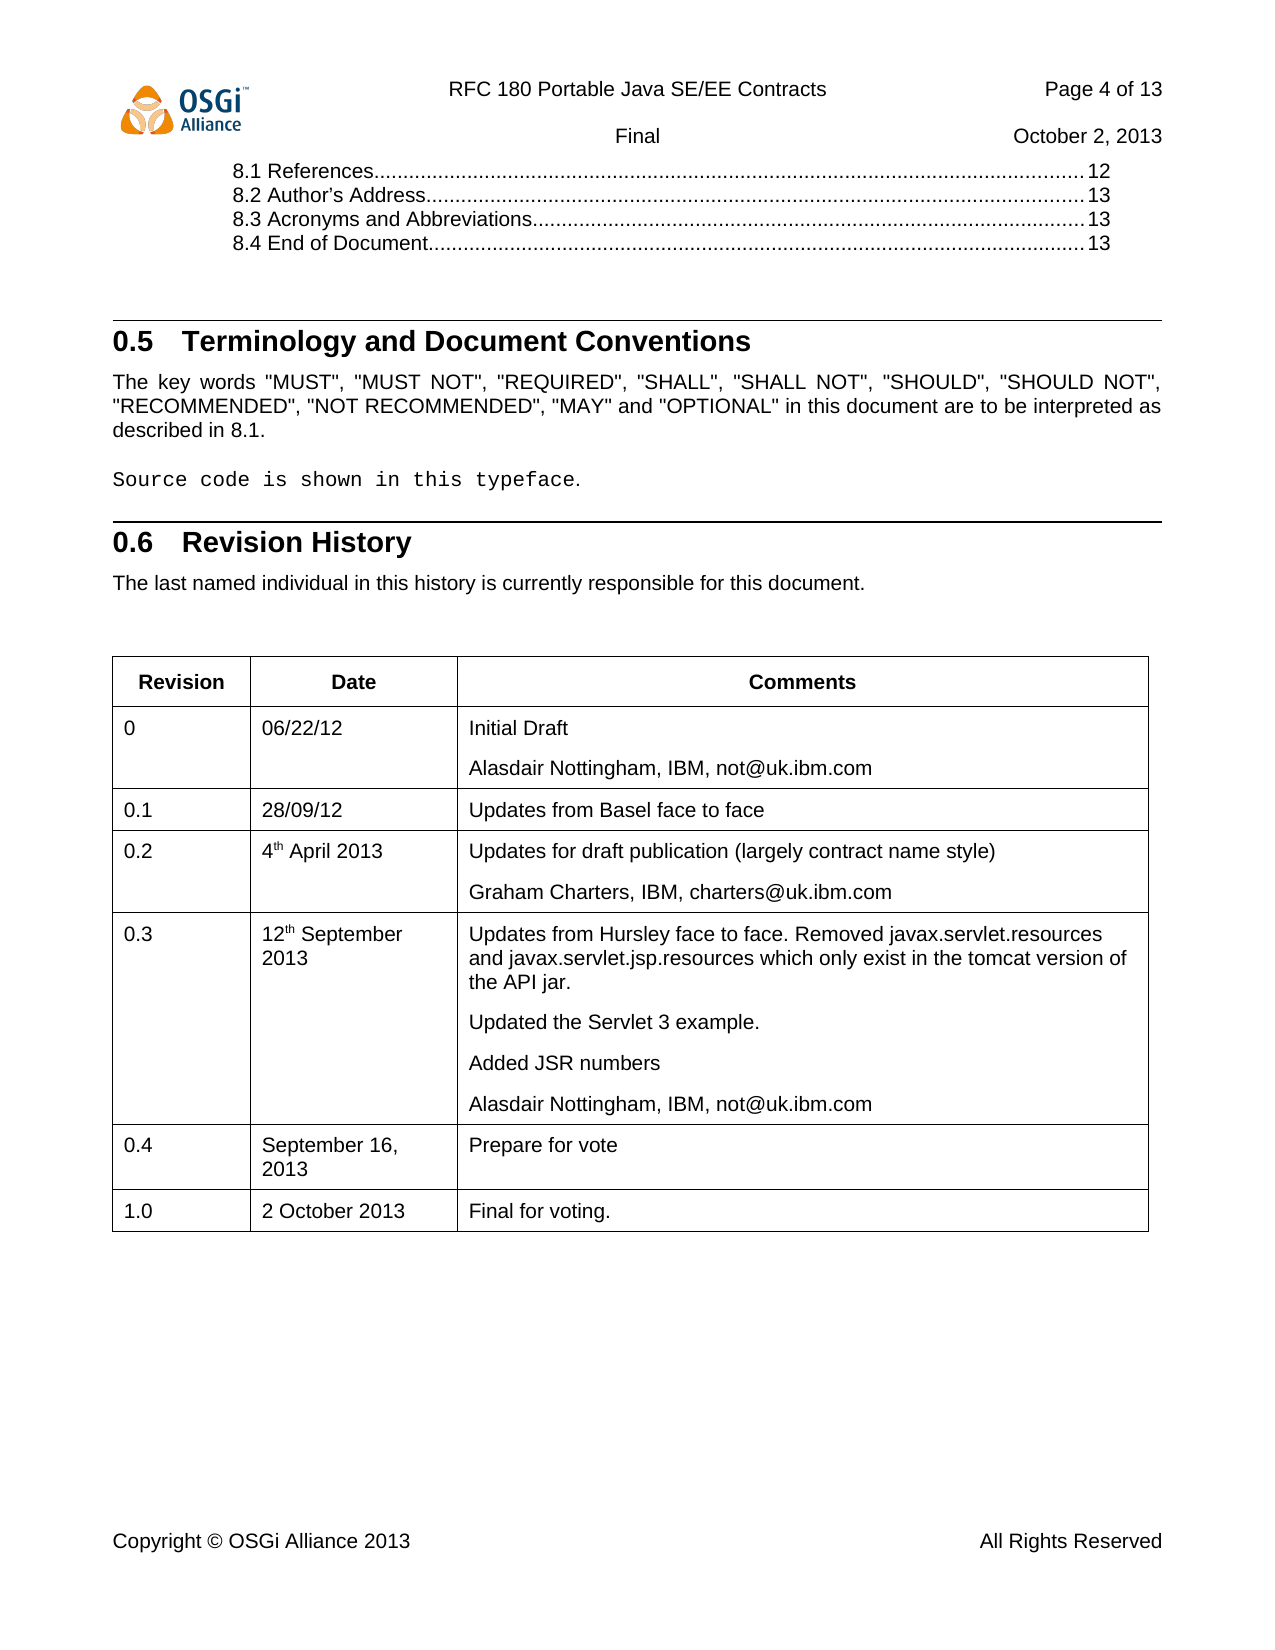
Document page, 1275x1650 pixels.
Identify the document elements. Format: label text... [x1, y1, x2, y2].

subtitle Terminology and Document Conventions [112, 321, 1162, 357]
table_cell 0 [113, 707, 250, 788]
table_cell 06/22/12 [251, 707, 457, 788]
table_cell Updates for draft publication (largely contract name style) Graham Charters, IBM, charters@uk.ibm.com [458, 831, 1148, 912]
text Source code is shown in this typeface. [112, 466, 1162, 492]
table_cell Prepare for vote [458, 1125, 1148, 1189]
table_cell 4th April 2013 [251, 831, 457, 912]
table_cell Updates from Basel face to face [458, 789, 1148, 830]
text The last named individual in this history is currently responsible for this document. [112, 571, 1162, 594]
table_header Date [251, 657, 457, 706]
table_cell 0.1 [113, 789, 250, 830]
subtitle Revision History [112, 522, 1162, 558]
picture [113, 78, 257, 142]
text 8.3 Acronyms and Abbreviations 13 [232, 207, 1162, 231]
text The key words "MUST", "MUST NOT", "REQUIRED", "SHALL", "SHALL NOT", "SHOULD", "SHOULD NOT", "RECOMMENDED", "NOT RECOMMENDED", "MAY" and "OPTIONAL" in this document are to be interpreted as described in 1. [112, 369, 1162, 441]
table_cell 0.4 [113, 1125, 250, 1189]
table_header Revision [113, 657, 250, 706]
table_cell 1.0 [113, 1190, 250, 1231]
table_cell Updates from Hursley face to face. Removed javax.servlet.resources and javax.servlet.jsp.resources which only exist in the tomcat version of the API jar. Updated the Servlet 3 example. Added JSR numbers Alasdair Nottingham, IBM, not@uk.ibm.com [458, 913, 1148, 1124]
text 8.1 References 12 [232, 159, 1162, 183]
table_header Comments [458, 657, 1148, 706]
text 8.2 Author’s Address 13 [232, 183, 1162, 207]
text 8.4 End of Document 13 [232, 231, 1162, 255]
table_cell 0.2 [113, 831, 250, 912]
table_cell 28/09/12 [251, 789, 457, 830]
table_cell Initial Draft Alasdair Nottingham, IBM, not@uk.ibm.com [458, 707, 1148, 788]
table_cell Final for voting. [458, 1190, 1148, 1231]
table_cell 0.3 [113, 913, 250, 1124]
table_cell 12th September 2013 [251, 913, 457, 1124]
table_cell 2 October 2013 [251, 1190, 457, 1231]
table_cell September 16, 2013 [251, 1125, 457, 1189]
